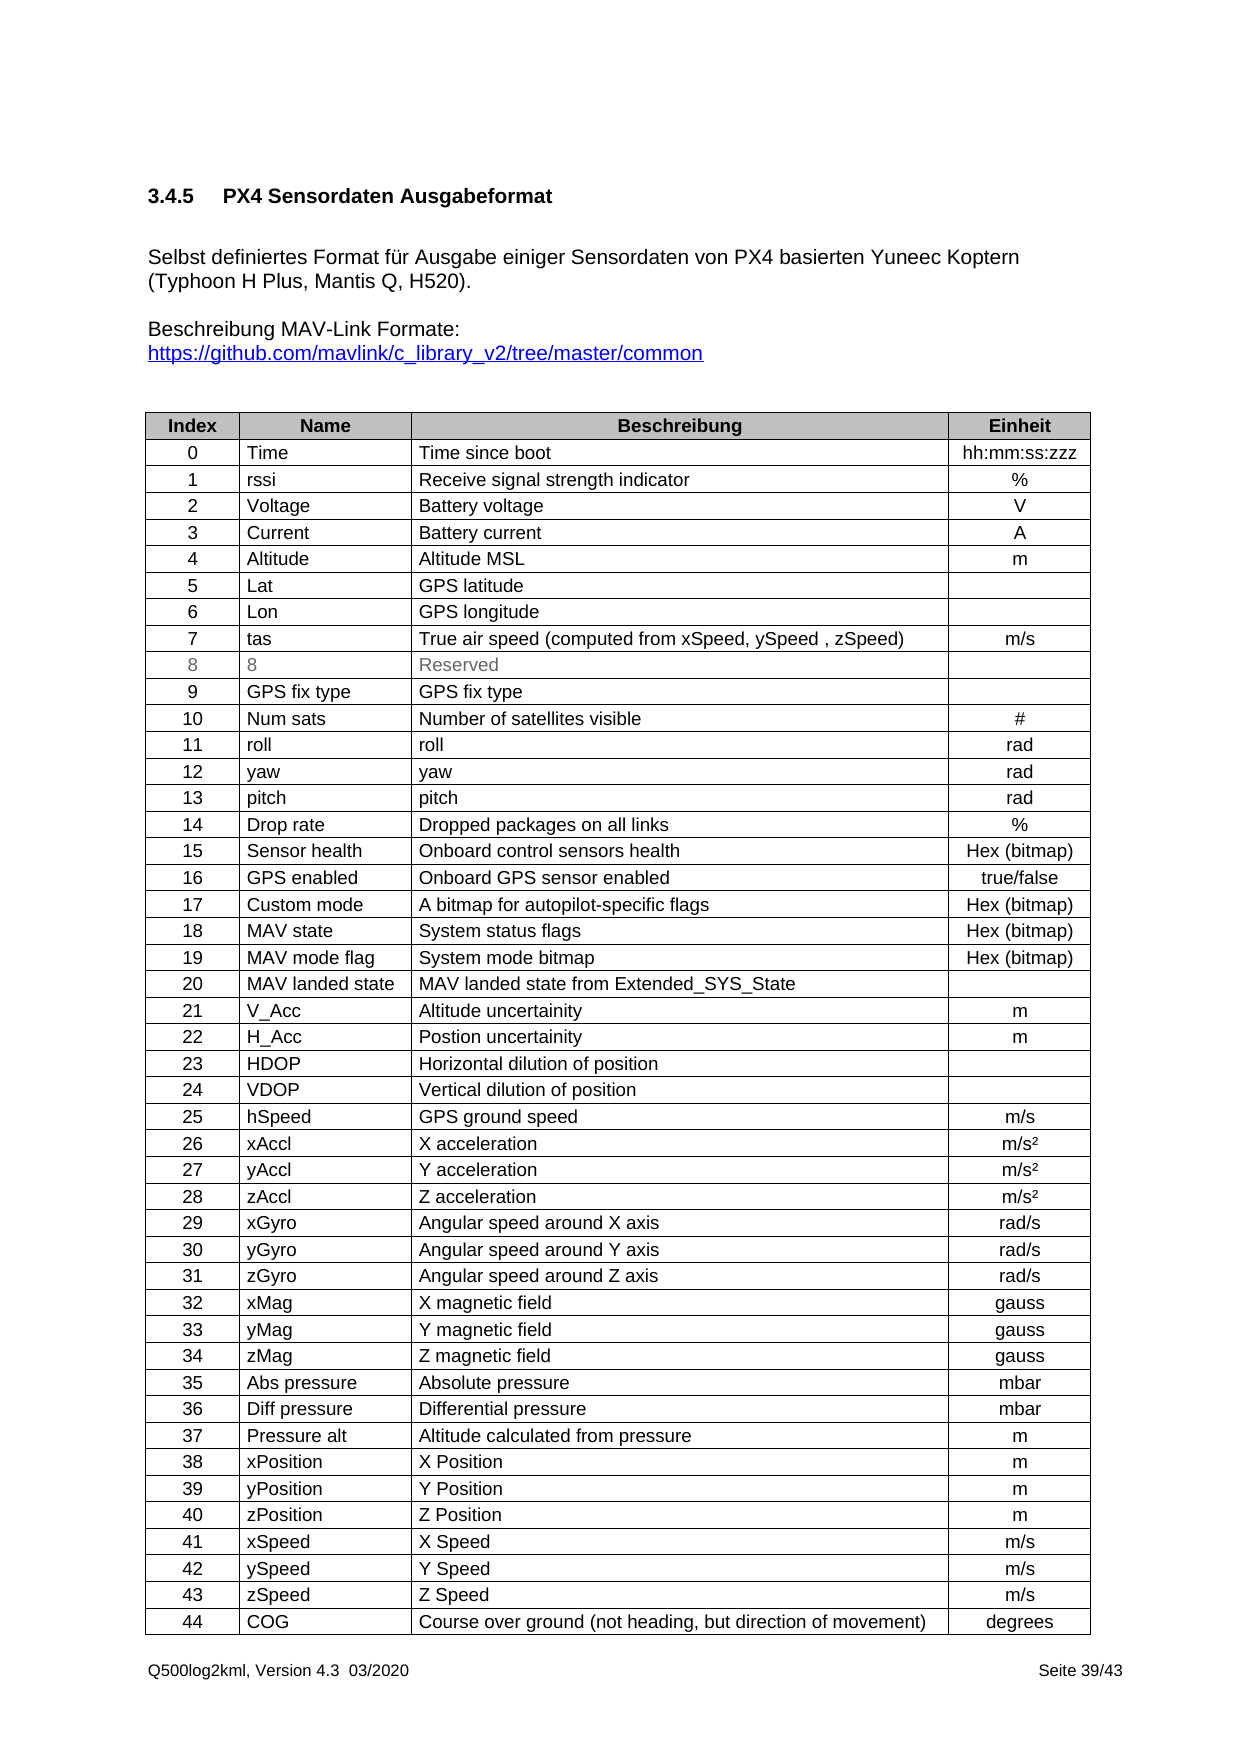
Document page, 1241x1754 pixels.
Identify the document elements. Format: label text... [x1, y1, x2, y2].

table_header Beschreibung [412, 413, 948, 439]
table_cell Time [240, 440, 411, 465]
table_cell m/s² [949, 1130, 1090, 1156]
table_cell V [949, 493, 1090, 518]
table_cell [949, 573, 1090, 598]
table_cell Z Position [412, 1502, 948, 1528]
table_cell degrees [949, 1609, 1090, 1634]
table_cell m/s [949, 1104, 1090, 1129]
table_cell Diff pressure [240, 1396, 411, 1422]
table_cell 19 [146, 945, 239, 970]
table_cell xAccl [240, 1130, 411, 1156]
table_cell Drop rate [240, 812, 411, 837]
table_cell Hex (bitmap) [949, 945, 1090, 970]
table_cell gauss [949, 1290, 1090, 1315]
table_cell H_Acc [240, 1024, 411, 1050]
table_cell m [949, 546, 1090, 572]
table_cell Z magnetic field [412, 1343, 948, 1368]
table_cell True air speed (computed from xSpeed, ySpeed , zSpeed) [412, 626, 948, 651]
table_cell yaw [240, 759, 411, 784]
table_header Einheit [949, 413, 1090, 439]
table_cell System status flags [412, 918, 948, 943]
table_cell Lon [240, 599, 411, 625]
table_header Index [146, 413, 239, 439]
table_cell m [949, 1423, 1090, 1448]
table_cell [949, 1077, 1090, 1103]
table_cell zPosition [240, 1502, 411, 1528]
table_cell 31 [146, 1263, 239, 1289]
table_cell m/s² [949, 1184, 1090, 1209]
table_cell 37 [146, 1423, 239, 1448]
table_cell 8 [146, 652, 239, 678]
table_cell Angular speed around Y axis [412, 1237, 948, 1262]
table_cell 30 [146, 1237, 239, 1262]
table_cell Z Speed [412, 1582, 948, 1607]
table_cell m/s [949, 1582, 1090, 1607]
table_cell Altitude MSL [412, 546, 948, 572]
table_cell m [949, 998, 1090, 1023]
table_cell rssi [240, 466, 411, 492]
table_cell m [949, 1024, 1090, 1050]
table_cell 41 [146, 1529, 239, 1554]
table_cell 2 [146, 493, 239, 518]
table_cell Sensor health [240, 838, 411, 864]
table_cell [949, 1051, 1090, 1076]
table_cell Angular speed around X axis [412, 1210, 948, 1236]
table_cell m/s [949, 626, 1090, 651]
table_cell 15 [146, 838, 239, 864]
table_cell 7 [146, 626, 239, 651]
table_header Name [240, 413, 411, 439]
table_cell 33 [146, 1316, 239, 1342]
table_cell 43 [146, 1582, 239, 1607]
table_cell Onboard GPS sensor enabled [412, 865, 948, 890]
table_cell yaw [412, 759, 948, 784]
table_cell 1 [146, 466, 239, 492]
table_cell GPS fix type [412, 679, 948, 704]
table_cell rad/s [949, 1263, 1090, 1289]
table_cell 38 [146, 1449, 239, 1475]
table_cell 0 [146, 440, 239, 465]
table_cell 9 [146, 679, 239, 704]
table_cell Horizontal dilution of position [412, 1051, 948, 1076]
table_cell Battery voltage [412, 493, 948, 518]
table_cell X Position [412, 1449, 948, 1475]
table_cell gauss [949, 1343, 1090, 1368]
table_cell MAV landed state [240, 971, 411, 997]
table_cell 14 [146, 812, 239, 837]
table_cell GPS latitude [412, 573, 948, 598]
table_cell true/false [949, 865, 1090, 890]
table_cell 36 [146, 1396, 239, 1422]
table_cell zMag [240, 1343, 411, 1368]
table_cell Postion uncertainity [412, 1024, 948, 1050]
text Selbst definiertes Format für Ausgabe einiger Sensordaten von PX4 basierten Yuneec Koptern (Typhoon H Plus, Mantis Q, H520). [148, 244, 1093, 292]
table_cell 34 [146, 1343, 239, 1368]
table_cell m/s [949, 1555, 1090, 1581]
table_cell tas [240, 626, 411, 651]
table_cell m [949, 1449, 1090, 1475]
table_cell Current [240, 520, 411, 545]
table_cell 32 [146, 1290, 239, 1315]
table_cell 10 [146, 705, 239, 731]
table_cell mbar [949, 1370, 1090, 1395]
table_cell yMag [240, 1316, 411, 1342]
table_cell 24 [146, 1077, 239, 1103]
table_cell yGyro [240, 1237, 411, 1262]
table_cell Battery current [412, 520, 948, 545]
table_cell System mode bitmap [412, 945, 948, 970]
table_cell hh:mm:ss:zzz [949, 440, 1090, 465]
table_cell pitch [240, 785, 411, 811]
table_cell ySpeed [240, 1555, 411, 1581]
table_cell A bitmap for autopilot-specific flags [412, 891, 948, 917]
subtitle PX4 Sensordaten Ausgabeformat [148, 184, 1093, 208]
table_cell Reserved [412, 652, 948, 678]
table_cell V_Acc [240, 998, 411, 1023]
table_cell Hex (bitmap) [949, 918, 1090, 943]
text https://github.com/mavlink/c_library_v2/tree/master/common [148, 340, 1093, 364]
table_cell Altitude calculated from pressure [412, 1423, 948, 1448]
table_cell 4 [146, 546, 239, 572]
table_cell 26 [146, 1130, 239, 1156]
table_cell Y acceleration [412, 1157, 948, 1182]
table_cell m [949, 1476, 1090, 1501]
table_cell MAV state [240, 918, 411, 943]
table_cell Time since boot [412, 440, 948, 465]
table_cell 12 [146, 759, 239, 784]
table_cell Differential pressure [412, 1396, 948, 1422]
table_cell GPS longitude [412, 599, 948, 625]
table_cell m/s² [949, 1157, 1090, 1182]
table_cell Onboard control sensors health [412, 838, 948, 864]
table_cell 35 [146, 1370, 239, 1395]
table_cell 17 [146, 891, 239, 917]
table_cell 20 [146, 971, 239, 997]
text Beschreibung MAV-Link Formate: [148, 316, 1093, 340]
table_cell rad/s [949, 1237, 1090, 1262]
table_cell Y Position [412, 1476, 948, 1501]
table_cell m/s [949, 1529, 1090, 1554]
table_cell 21 [146, 998, 239, 1023]
table_cell Absolute pressure [412, 1370, 948, 1395]
table_cell yPosition [240, 1476, 411, 1501]
table_cell 6 [146, 599, 239, 625]
table_cell Y Speed [412, 1555, 948, 1581]
table_cell rad [949, 759, 1090, 784]
table_cell 44 [146, 1609, 239, 1634]
table_cell 29 [146, 1210, 239, 1236]
table_cell Abs pressure [240, 1370, 411, 1395]
table_cell Course over ground (not heading, but direction of movement) [412, 1609, 948, 1634]
table_cell [949, 679, 1090, 704]
table_cell 22 [146, 1024, 239, 1050]
table_cell rad/s [949, 1210, 1090, 1236]
table_cell HDOP [240, 1051, 411, 1076]
table_cell % [949, 812, 1090, 837]
table_cell xPosition [240, 1449, 411, 1475]
table_cell gauss [949, 1316, 1090, 1342]
table_cell xMag [240, 1290, 411, 1315]
table_cell % [949, 466, 1090, 492]
table_cell zGyro [240, 1263, 411, 1289]
table_cell Voltage [240, 493, 411, 518]
table_cell roll [240, 732, 411, 757]
table_cell COG [240, 1609, 411, 1634]
table_cell 13 [146, 785, 239, 811]
table_cell pitch [412, 785, 948, 811]
table_cell Altitude [240, 546, 411, 572]
table_cell X Speed [412, 1529, 948, 1554]
table_cell xSpeed [240, 1529, 411, 1554]
table_cell yAccl [240, 1157, 411, 1182]
table_cell MAV mode flag [240, 945, 411, 970]
table_cell Y magnetic field [412, 1316, 948, 1342]
table_cell 42 [146, 1555, 239, 1581]
table_cell Altitude uncertainity [412, 998, 948, 1023]
table_cell [949, 599, 1090, 625]
table_cell rad [949, 785, 1090, 811]
table_cell 27 [146, 1157, 239, 1182]
table_cell GPS fix type [240, 679, 411, 704]
table_cell 40 [146, 1502, 239, 1528]
table_cell # [949, 705, 1090, 731]
table_cell Z acceleration [412, 1184, 948, 1209]
table_cell 28 [146, 1184, 239, 1209]
table_cell m [949, 1502, 1090, 1528]
table_cell 11 [146, 732, 239, 757]
table_cell Lat [240, 573, 411, 598]
table_cell 23 [146, 1051, 239, 1076]
table_cell 16 [146, 865, 239, 890]
table_cell X acceleration [412, 1130, 948, 1156]
table_cell 3 [146, 520, 239, 545]
table_cell Custom mode [240, 891, 411, 917]
table_cell Angular speed around Z axis [412, 1263, 948, 1289]
table_cell Hex (bitmap) [949, 838, 1090, 864]
table_cell 8 [240, 652, 411, 678]
table_cell Dropped packages on all links [412, 812, 948, 837]
table_cell Num sats [240, 705, 411, 731]
table_cell [949, 971, 1090, 997]
table_cell GPS ground speed [412, 1104, 948, 1129]
table_cell GPS enabled [240, 865, 411, 890]
table_cell xGyro [240, 1210, 411, 1236]
table_cell 39 [146, 1476, 239, 1501]
table_cell Receive signal strength indicator [412, 466, 948, 492]
table_cell 18 [146, 918, 239, 943]
table_cell 5 [146, 573, 239, 598]
table_cell rad [949, 732, 1090, 757]
table_cell MAV landed state from Extended_SYS_State [412, 971, 948, 997]
table_cell roll [412, 732, 948, 757]
table_cell Number of satellites visible [412, 705, 948, 731]
table_cell Hex (bitmap) [949, 891, 1090, 917]
table_cell A [949, 520, 1090, 545]
table_cell Vertical dilution of position [412, 1077, 948, 1103]
table_cell 25 [146, 1104, 239, 1129]
table_cell mbar [949, 1396, 1090, 1422]
table_cell VDOP [240, 1077, 411, 1103]
table_cell zSpeed [240, 1582, 411, 1607]
table_cell [949, 652, 1090, 678]
table_cell hSpeed [240, 1104, 411, 1129]
table_cell X magnetic field [412, 1290, 948, 1315]
table_cell Pressure alt [240, 1423, 411, 1448]
table_cell zAccl [240, 1184, 411, 1209]
